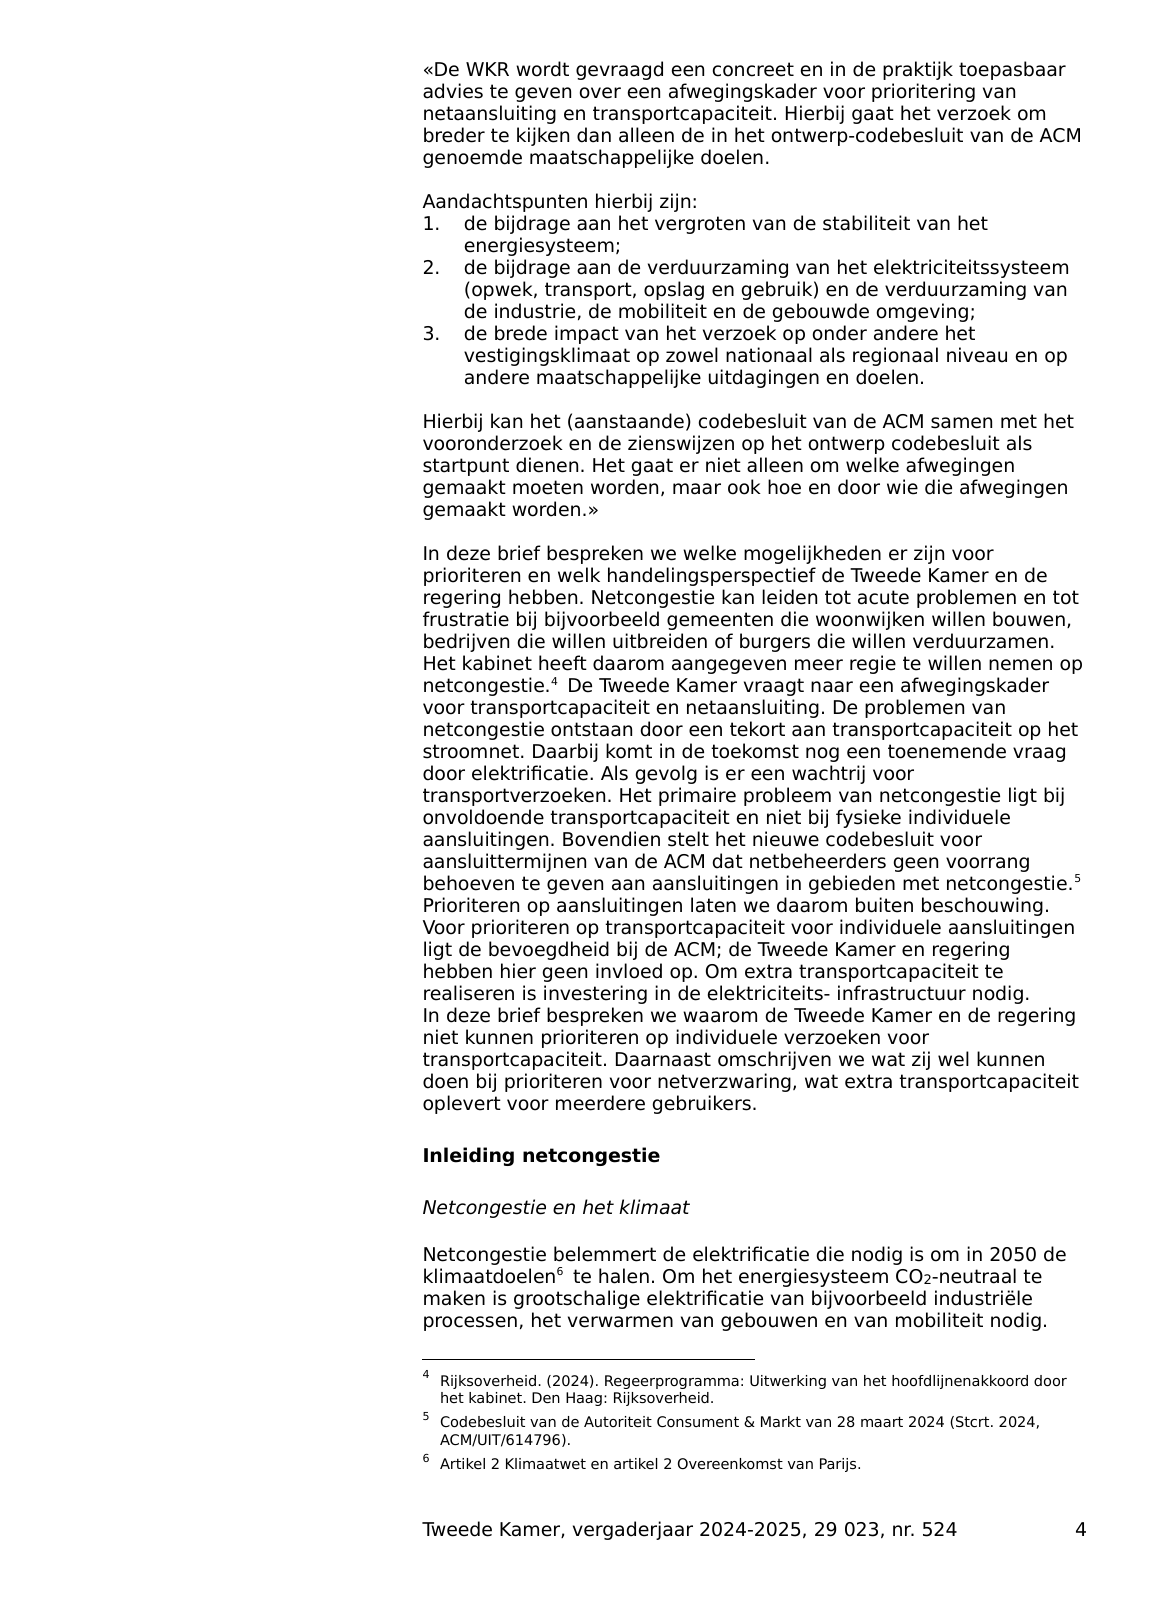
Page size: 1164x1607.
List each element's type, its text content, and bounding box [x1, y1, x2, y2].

text In deze brief bespreken we welke mogelijkheden er zijn voor prioriteren en welk handelingsperspectief de Tweede Kamer en de regering hebben. Netcongestie kan leiden tot acute problemen en tot frustratie bij bijvoorbeeld gemeenten die woonwijken willen bouwen, bedrijven die willen uitbreiden of burgers die willen verduurzamen. Het kabinet heeft daarom aangegeven meer regie te willen nemen op netcongestie. De Tweede Kamer vraagt naar een afwegingskader voor transportcapaciteit en netaansluiting. De problemen van netcongestie ontstaan door een tekort aan transportcapaciteit op het stroomnet. Daarbij komt in de toekomst nog een toenemende vraag door elektrificatie. Als gevolg is er een wachtrij voor transportverzoeken. Het primaire probleem van netcongestie ligt bij onvoldoende transportcapaciteit en niet bij fysieke individuele aansluitingen. Bovendien stelt het nieuwe codebesluit voor aansluittermijnen van de ACM dat netbeheerders geen voorrang behoeven te geven aan aansluitingen in gebieden met netcongestie. Prioriteren op aansluitingen laten we daarom buiten beschouwing. Voor prioriteren op transportcapaciteit voor individuele aansluitingen ligt de bevoegdheid bij de ACM; de Tweede Kamer en regering hebben hier geen invloed op. Om extra transportcapaciteit te realiseren is investering in de elektriciteits- infrastructuur nodig. [422, 543, 1087, 1005]
text Aandachtspunten hierbij zijn: [422, 191, 1087, 213]
text «De WKR wordt gevraagd een concreet en in de praktijk toepasbaar advies te geven over een afwegingskader voor prioritering van netaansluiting en transportcapaciteit. Hierbij gaat het verzoek om breder te kijken dan alleen de in het ontwerp-codebesluit van de ACM genoemde maatschappelijke doelen. [422, 59, 1087, 169]
text 1. de bijdrage aan het vergroten van de stabiliteit van het energiesysteem; [422, 213, 1087, 257]
text 3. de brede impact van het verzoek op onder andere het vestigingsklimaat op zowel nationaal als regionaal niveau en op andere maatschappelijke uitdagingen en doelen. [422, 323, 1087, 389]
subtitle Netcongestie en het klimaat [422, 1197, 1087, 1219]
subtitle Inleiding netcongestie [422, 1145, 1087, 1167]
text 2. de bijdrage aan de verduurzaming van het elektriciteitssysteem (opwek, transport, opslag en gebruik) en de verduurzaming van de industrie, de mobiliteit en de gebouwde omgeving; [422, 257, 1087, 323]
text Codebesluit van de Autoriteit Consument & Markt van 28 maart 2024 (Stcrt. 2024, ACM/UIT/614796). [422, 1410, 1087, 1449]
text In deze brief bespreken we waarom de Tweede Kamer en de regering niet kunnen prioriteren op individuele verzoeken voor transportcapaciteit. Daarnaast omschrijven we wat zij wel kunnen doen bij prioriteren voor netverzwaring, wat extra transportcapaciteit oplevert voor meerdere gebruikers. [422, 1005, 1087, 1115]
text Artikel 2 Klimaatwet en artikel 2 Overeenkomst van Parijs. [422, 1452, 1087, 1474]
text Hierbij kan het (aanstaande) codebesluit van de ACM samen met het vooronderzoek en de zienswijzen op het ontwerp codebesluit als startpunt dienen. Het gaat er niet alleen om welke afwegingen gemaakt moeten worden, maar ook hoe en door wie die afwegingen gemaakt worden.» [422, 411, 1087, 521]
text Rijksoverheid. (2024). Regeerprogramma: Uitwerking van het hoofdlijnenakkoord door het kabinet. Den Haag: Rijksoverheid. [422, 1368, 1087, 1407]
text Netcongestie belemmert de elektrificatie die nodig is om in 2050 de klimaatdoelen te halen. Om het energiesysteem CO2-neutraal te maken is grootschalige elektrificatie van bijvoorbeeld industriële processen, het verwarmen van gebouwen en van mobiliteit nodig. [422, 1244, 1087, 1332]
